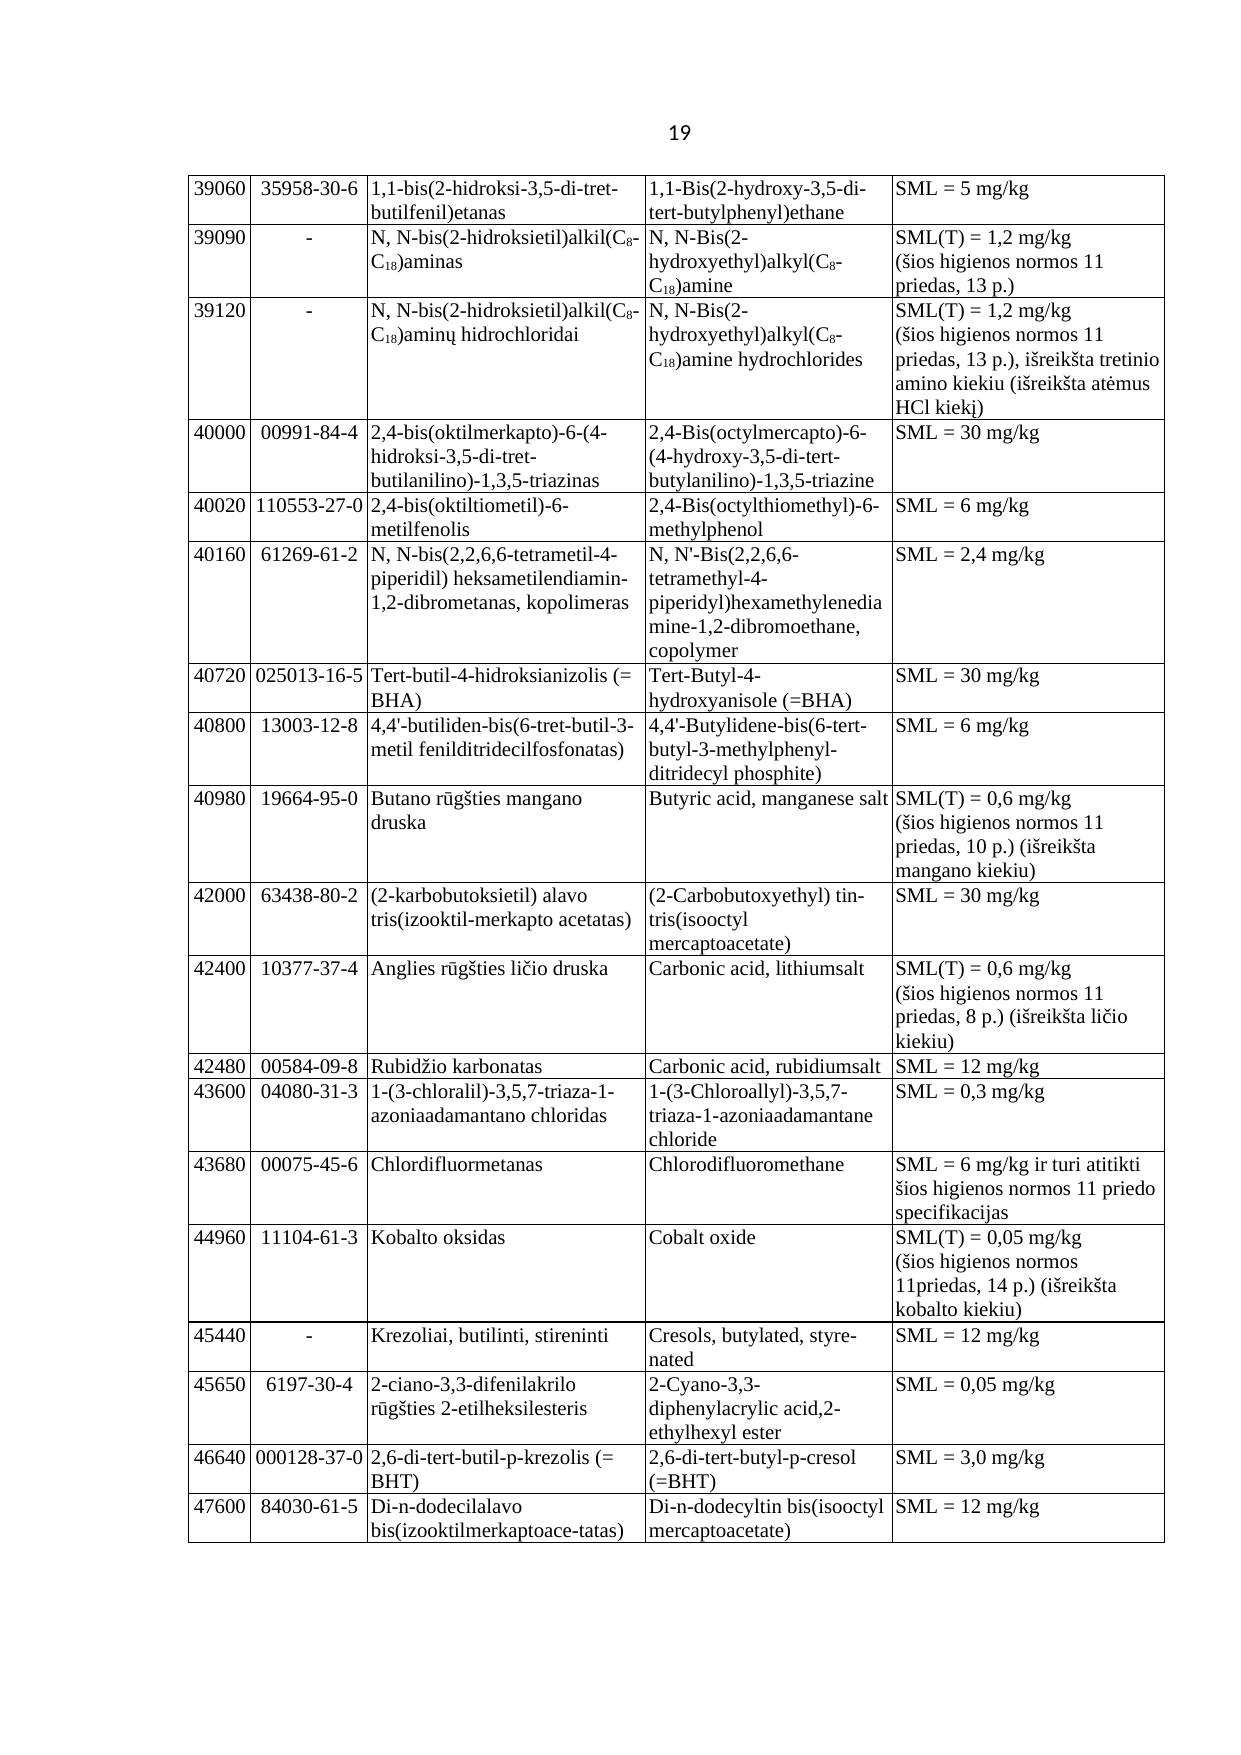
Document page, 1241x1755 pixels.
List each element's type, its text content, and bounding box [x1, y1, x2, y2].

table_cell SML = 3,0 mg/kg [893, 1445, 1164, 1493]
table_cell Di-n-dodecilalavo bis(izooktilmerkaptoace-tatas) [368, 1494, 645, 1542]
table_cell 40980 [189, 786, 250, 882]
table_cell 2,4-bis(oktilmerkapto)-6-(4-hidroksi-3,5-di-tret-butilanilino)-1,3,5-triazinas [368, 420, 645, 492]
table_cell Cresols, butylated, styre-nated [646, 1323, 892, 1371]
table_cell 6197-30-4 [251, 1372, 367, 1444]
table_cell 11104-61-3 [251, 1225, 367, 1321]
table_cell 2-ciano-3,3-difenilakrilo rūgšties 2-etilheksilesteris [368, 1372, 645, 1444]
table_cell 2,4-Bis(octylthiomethyl)-6-methylphenol [646, 493, 892, 541]
table_cell 2,4-bis(oktiltiometil)-6-metilfenolis [368, 493, 645, 541]
table_cell 39120 [189, 298, 250, 419]
table_cell Butano rūgšties mangano druska [368, 786, 645, 882]
table_cell SML = 12 mg/kg [893, 1323, 1164, 1371]
table_cell 4,4'-butiliden-bis(6-tret-butil-3-metil fenilditridecilfosfonatas) [368, 713, 645, 785]
table_cell 40800 [189, 713, 250, 785]
table_cell 46640 [189, 1445, 250, 1493]
table_cell SML = 12 mg/kg [893, 1494, 1164, 1542]
table_cell 1,1-bis(2-hidroksi-3,5-di-tret-butilfenil)etanas [368, 176, 645, 224]
table_cell Carbonic acid, lithiumsalt [646, 956, 892, 1053]
table_cell - [251, 298, 367, 419]
table_cell 110553-27-0 [251, 493, 367, 541]
table_cell 45440 [189, 1323, 250, 1371]
table_cell 40720 [189, 664, 250, 712]
table_cell Krezoliai, butilinti, stireninti [368, 1323, 645, 1371]
table_cell Di-n-dodecyltin bis(isooctyl mercaptoacetate) [646, 1494, 892, 1542]
table_cell 39060 [189, 176, 250, 224]
table_cell SML(T) = 0,6 mg/kg (šios higienos normos 11 priedas, 10 p.) (išreikšta mangano kiekiu) [893, 786, 1164, 882]
table_cell 04080-31-3 [251, 1079, 367, 1151]
table_cell 2-Cyano-3,3-diphenylacrylic acid,2-ethylhexyl ester [646, 1372, 892, 1444]
table_cell 45650 [189, 1372, 250, 1444]
table_cell N, N'-Bis(2,2,6,6-tetramethyl-4-piperidyl)hexamethylenediamine-1,2-dibromoethane, copolymer [646, 542, 892, 662]
table_cell 4,4'-Butylidene-bis(6-tert-butyl-3-methylphenyl-ditridecyl phosphite) [646, 713, 892, 785]
table_cell SML = 6 mg/kg [893, 713, 1164, 785]
table_cell Cobalt oxide [646, 1225, 892, 1321]
table_cell 43600 [189, 1079, 250, 1151]
table_cell 1-(3-Chloroallyl)-3,5,7-triaza-1-azoniaadamantane chloride [646, 1079, 892, 1151]
table_cell SML = 2,4 mg/kg [893, 542, 1164, 662]
table_cell Butyric acid, manganese salt [646, 786, 892, 882]
table_cell SML = 0,05 mg/kg [893, 1372, 1164, 1444]
table_cell 43680 [189, 1152, 250, 1224]
table_cell 025013-16-5 [251, 664, 367, 712]
table_cell SML = 5 mg/kg [893, 176, 1164, 224]
table_cell SML(T) = 0,05 mg/kg (šios higienos normos 11priedas, 14 p.) (išreikšta kobalto kiekiu) [893, 1225, 1164, 1321]
table_cell 47600 [189, 1494, 250, 1542]
table_cell Rubidžio karbonatas [368, 1054, 645, 1078]
table_cell 1-(3-chloralil)-3,5,7-triaza-1-azoniaadamantano chloridas [368, 1079, 645, 1151]
table_cell 000128-37-0 [251, 1445, 367, 1493]
table_cell 61269-61-2 [251, 542, 367, 662]
table_cell N, N-Bis(2-hydroxyethyl)alkyl(C8-C18)amine hydrochlorides [646, 298, 892, 419]
table_cell 42480 [189, 1054, 250, 1078]
table_cell Chlorodifluoromethane [646, 1152, 892, 1224]
table_cell 42400 [189, 956, 250, 1053]
table_cell (2-Carbobutoxyethyl) tin-tris(isooctyl mercaptoacetate) [646, 883, 892, 955]
table_cell 35958-30-6 [251, 176, 367, 224]
table_cell 00075-45-6 [251, 1152, 367, 1224]
table_cell Chlordifluormetanas [368, 1152, 645, 1224]
table_cell 1,1-Bis(2-hydroxy-3,5-di-tert-butylphenyl)ethane [646, 176, 892, 224]
table_cell Carbonic acid, rubidiumsalt [646, 1054, 892, 1078]
table_cell 19664-95-0 [251, 786, 367, 882]
table_cell - [251, 1323, 367, 1371]
table_cell N, N-bis(2,2,6,6-tetrametil-4-piperidil) heksametilendiamin-1,2-dibrometanas, kopolimeras [368, 542, 645, 662]
table_cell SML(T) = 0,6 mg/kg (šios higienos normos 11 priedas, 8 p.) (išreikšta ličio kiekiu) [893, 956, 1164, 1053]
table_cell SML(T) = 1,2 mg/kg (šios higienos normos 11 priedas, 13 p.) [893, 225, 1164, 297]
table_cell 84030-61-5 [251, 1494, 367, 1542]
table_cell SML = 0,3 mg/kg [893, 1079, 1164, 1151]
table_cell 40160 [189, 542, 250, 662]
table_cell N, N-bis(2-hidroksietil)alkil(C8-C18)aminų hidrochloridai [368, 298, 645, 419]
table_cell 13003-12-8 [251, 713, 367, 785]
table_cell (2-karbobutoksietil) alavo tris(izooktil-merkapto acetatas) [368, 883, 645, 955]
table_cell 10377-37-4 [251, 956, 367, 1053]
table_cell 40000 [189, 420, 250, 492]
table_cell SML = 6 mg/kg [893, 493, 1164, 541]
table_cell SML = 30 mg/kg [893, 883, 1164, 955]
table_cell SML = 6 mg/kg ir turi atitikti šios higienos normos 11 priedo specifikacijas [893, 1152, 1164, 1224]
table_cell 44960 [189, 1225, 250, 1321]
table_cell N, N-bis(2-hidroksietil)alkil(C8-C18)aminas [368, 225, 645, 297]
table_cell 39090 [189, 225, 250, 297]
table_cell SML(T) = 1,2 mg/kg (šios higienos normos 11 priedas, 13 p.), išreikšta tretinio amino kiekiu (išreikšta atėmus HCl kiekį) [893, 298, 1164, 419]
table_cell N, N-Bis(2-hydroxyethyl)alkyl(C8-C18)amine [646, 225, 892, 297]
table_cell 63438-80-2 [251, 883, 367, 955]
table_cell 00584-09-8 [251, 1054, 367, 1078]
table_cell SML = 30 mg/kg [893, 420, 1164, 492]
table_cell 42000 [189, 883, 250, 955]
table_cell - [251, 225, 367, 297]
table_cell SML = 12 mg/kg [893, 1054, 1164, 1078]
table_cell 40020 [189, 493, 250, 541]
table_cell Kobalto oksidas [368, 1225, 645, 1321]
table_cell Anglies rūgšties ličio druska [368, 956, 645, 1053]
table_cell 2,4-Bis(octylmercapto)-6-(4-hydroxy-3,5-di-tert-butylanilino)-1,3,5-triazine [646, 420, 892, 492]
table_cell 00991-84-4 [251, 420, 367, 492]
table_cell SML = 30 mg/kg [893, 664, 1164, 712]
